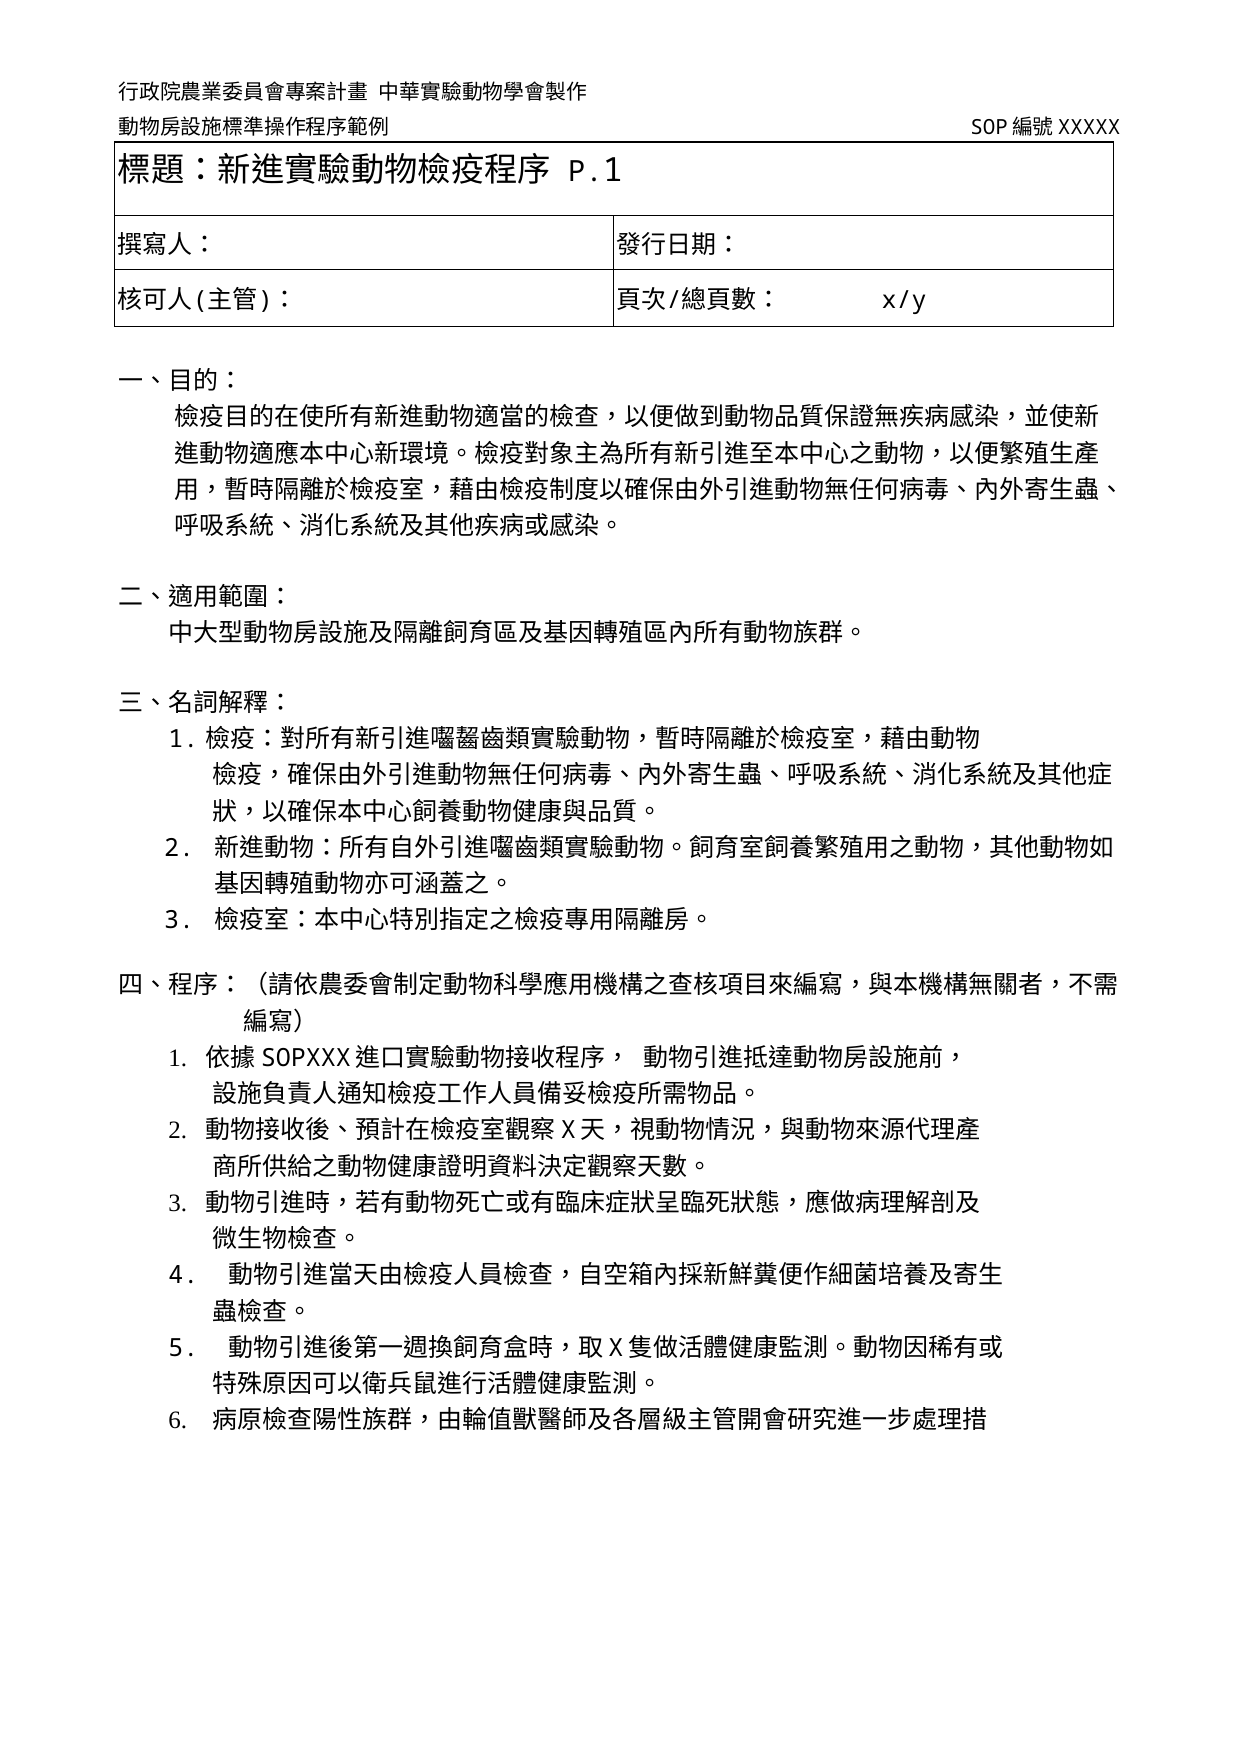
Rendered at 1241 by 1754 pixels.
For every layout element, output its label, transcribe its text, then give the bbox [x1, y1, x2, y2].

text 動物房設施標準操作程序範例 SOP編號XXXXX [118, 105, 1122, 141]
text 微生物檢查。 [168, 1218, 1122, 1255]
text 基因轉殖動物亦可涵蓋之。 [164, 864, 1131, 900]
text 檢疫目的在使所有新進動物適當的檢查，以便做到動物品質保證無疾病感染，並使新進動物適應本中心新環境。檢疫對象主為所有新引進至本中心之動物，以便繁殖生產用，暫時隔離於檢疫室，藉由檢疫制度以確保由外引進動物無任何病毒、內外寄生蟲、呼吸系統、消化系統及其他疾病或感染。 [174, 397, 1122, 542]
text 三、名詞解釋： [118, 682, 1122, 719]
text 設施負責人通知檢疫工作人員備妥檢疫所需物品。 [212, 1073, 1122, 1110]
text 商所供給之動物健康證明資料決定觀察天數。 [212, 1146, 1122, 1182]
list 檢疫室：本中心特別指定之檢疫專用隔離房。 [164, 900, 1122, 936]
text 4. 動物引進當天由檢疫人員檢查，自空箱內採新鮮糞便作細菌培養及寄生 [168, 1255, 1122, 1291]
list 新進動物：所有自外引進囓齒類實驗動物。飼育室飼養繁殖用之動物，其他動物如 [164, 827, 1131, 864]
table_cell 核可人(主管)： [115, 270, 613, 326]
list 動物引進時，若有動物死亡或有臨床症狀呈臨死狀態，應做病理解剖及 [168, 1182, 1122, 1218]
text 行政院農業委員會專案計畫 中華實驗動物學會製作 [118, 75, 1122, 105]
list 動物接收後、預計在檢疫室觀察X天，視動物情況，與動物來源代理產 [168, 1110, 1122, 1146]
text 特殊原因可以衛兵鼠進行活體健康監測。 [168, 1363, 1122, 1400]
text 檢疫，確保由外引進動物無任何病毒、內外寄生蟲、呼吸系統、消化系統及其他症狀，以確保本中心飼養動物健康與品質。 [212, 755, 1122, 827]
table_cell 發行日期： [614, 216, 1113, 268]
list 依據SOPXXX進口實驗動物接收程序， 動物引進抵達動物房設施前， [168, 1037, 1122, 1073]
text 四、程序：（請依農委會制定動物科學應用機構之查核項目來編寫，與本機構無關者，不需編寫） [118, 965, 1122, 1037]
list 檢疫：對所有新引進囓齧齒類實驗動物，暫時隔離於檢疫室，藉由動物 [168, 719, 1122, 755]
table_cell 頁次/總頁數： x/y [614, 270, 1113, 326]
table_header 標題：新進實驗動物檢疫程序 P.1 [115, 143, 1113, 215]
table_cell 撰寫人： [115, 216, 613, 268]
text 二、適用範圍： [118, 576, 1122, 612]
list 病原檢查陽性族群，由輪值獸醫師及各層級主管開會研究進一步處理措 [168, 1400, 1122, 1436]
text 5. 動物引進後第一週換飼育盒時，取X隻做活體健康監測。動物因稀有或 [168, 1327, 1122, 1363]
text 蟲檢查。 [168, 1291, 1122, 1327]
text 一、目的： [118, 361, 1122, 397]
text 中大型動物房設施及隔離飼育區及基因轉殖區內所有動物族群。 [168, 612, 1122, 648]
